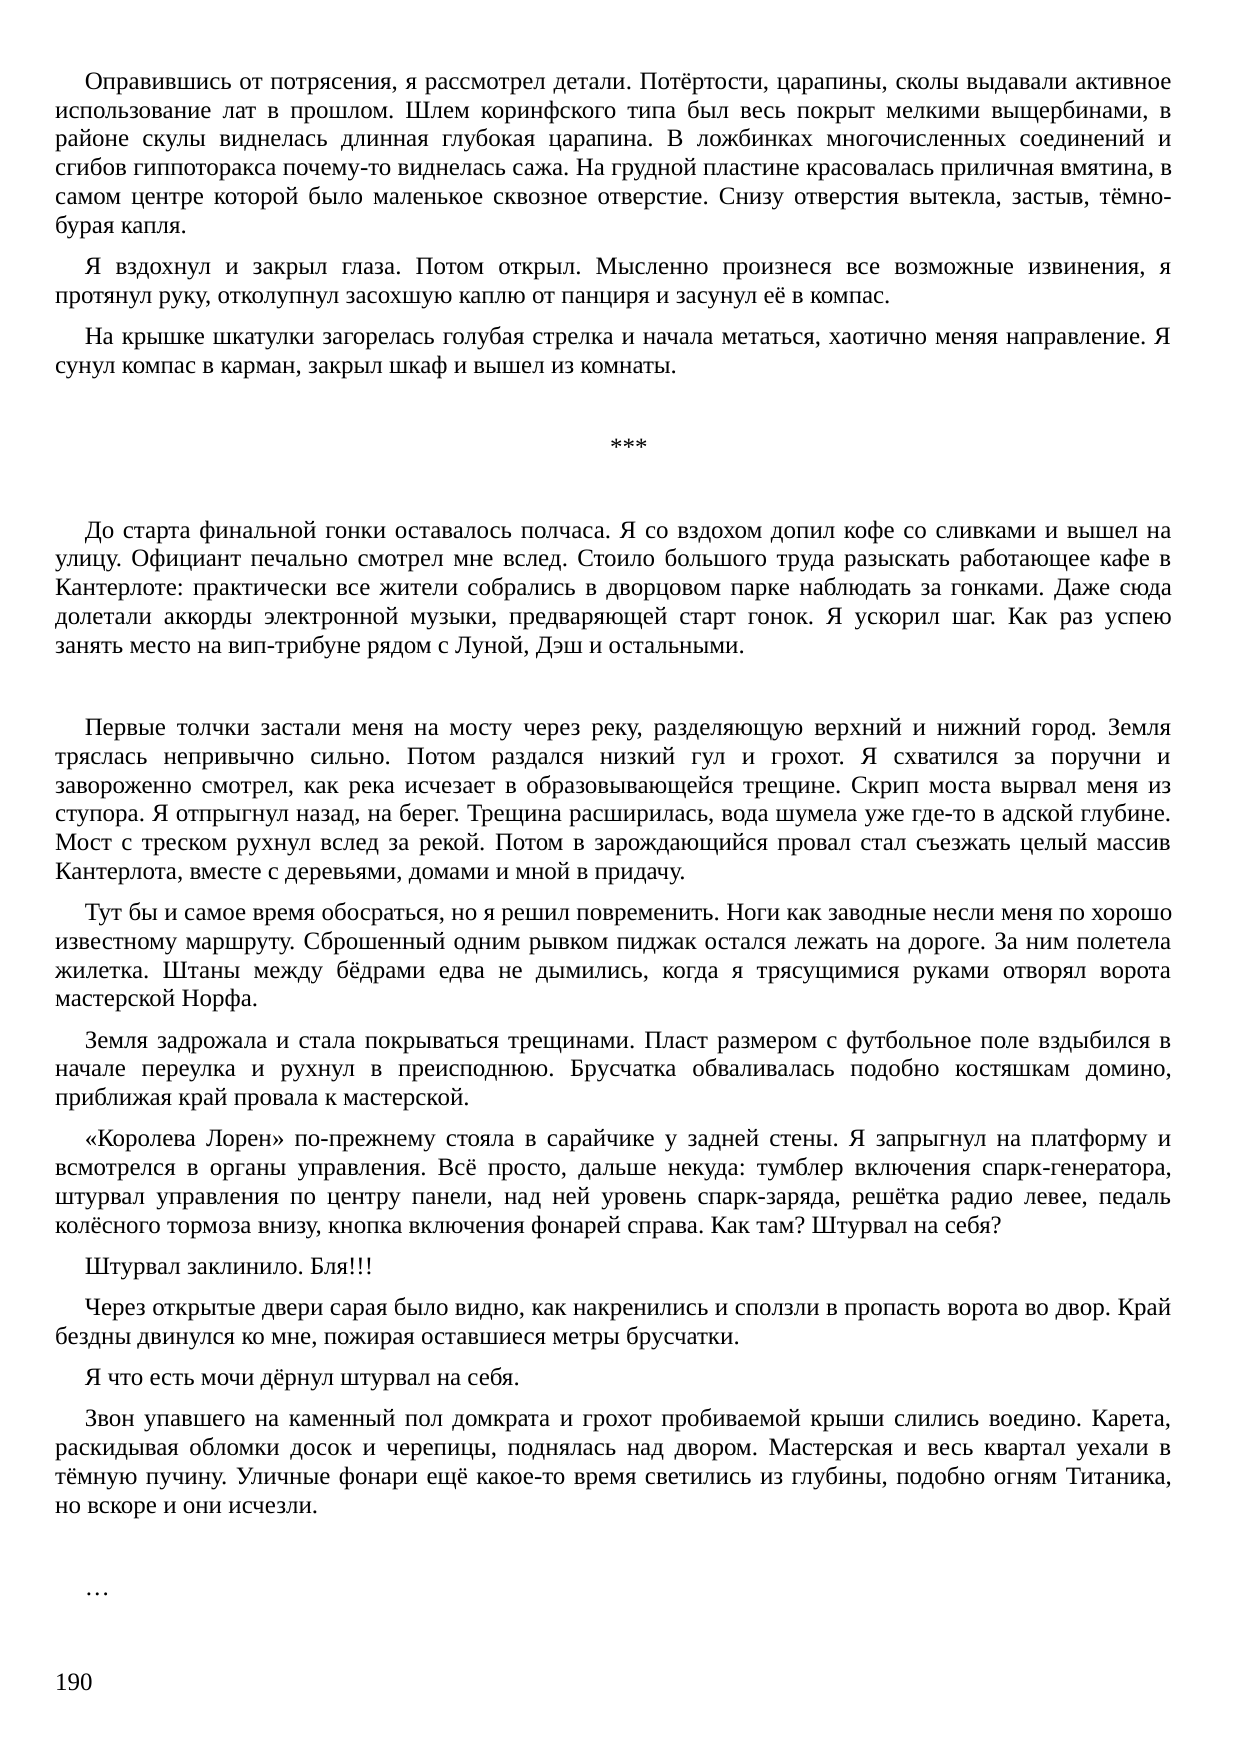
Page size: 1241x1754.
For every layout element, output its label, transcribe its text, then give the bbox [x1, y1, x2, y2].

text Штурвал заклинило. Бля!!! [55, 1251, 1173, 1280]
text Через открытые двери сарая было видно, как накренились и сползли в пропасть ворота во двор. Край бездны двинулся ко мне, пожирая оставшиеся метры брусчатки. [55, 1292, 1173, 1350]
text Звон упавшего на каменный пол домкрата и грохот пробиваемой крыши слились воедино. Карета, раскидывая обломки досок и черепицы, поднялась над двором. Мастерская и весь квартал уехали в тёмную пучину. Уличные фонари ещё какое-то время светились из глубины, подобно огням Титаника, но вскоре и они исчезли. [55, 1403, 1173, 1518]
text … [55, 1572, 1173, 1601]
text До старта финальной гонки оставалось полчаса. Я со вздохом допил кофе со сливками и вышел на улицу. Официант печально смотрел мне вслед. Стоило большого труда разыскать работающее кафе в Кантерлоте: практически все жители собрались в дворцовом парке наблюдать за гонками. Даже сюда долетали аккорды электронной музыки, предваряющей старт гонок. Я ускорил шаг. Как раз успею занять место на вип-трибуне рядом с Луной, Дэш и остальными. [55, 515, 1173, 658]
text Оправившись от потрясения, я рассмотрел детали. Потёртости, царапины, сколы выдавали активное использование лат в прошлом. Шлем коринфского типа был весь покрыт мелкими выщербинами, в районе скулы виднелась длинная глубокая царапина. В ложбинках многочисленных соединений и сгибов гиппоторакса почему-то виднелась сажа. На грудной пластине красовалась приличная вмятина, в самом центре которой было маленькое сквозное отверстие. Снизу отверстия вытекла, застыв, тёмно-бурая капля. [55, 66, 1173, 238]
text «Королева Лорен» по-прежнему стояла в сарайчике у задней стены. Я запрыгнул на платформу и всмотрелся в органы управления. Всё просто, дальше некуда: тумблер включения спарк-генератора, штурвал управления по центру панели, над ней уровень спарк-заряда, решётка радио левее, педаль колёсного тормоза внизу, кнопка включения фонарей справа. Как там? Штурвал на себя? [55, 1123, 1173, 1238]
text На крышке шкатулки загорелась голубая стрелка и начала метаться, хаотично меняя направление. Я сунул компас в карман, закрыл шкаф и вышел из комнаты. [55, 321, 1173, 378]
text *** [55, 432, 1173, 461]
text Земля задрожала и стала покрываться трещинами. Пласт размером с футбольное поле вздыбился в начале переулка и рухнул в преисподнюю. Брусчатка обваливалась подобно костяшкам домино, приближая край провала к мастерской. [55, 1025, 1173, 1111]
text Я вздохнул и закрыл глаза. Потом открыл. Мысленно произнеся все возможные извинения, я протянул руку, отколупнул засохшую каплю от панциря и засунул её в компас. [55, 251, 1173, 308]
text Первые толчки застали меня на мосту через реку, разделяющую верхний и нижний город. Земля тряслась непривычно сильно. Потом раздался низкий гул и грохот. Я схватился за поручни и завороженно смотрел, как река исчезает в образовывающейся трещине. Скрип моста вырвал меня из ступора. Я отпрыгнул назад, на берег. Трещина расширилась, вода шумела уже где-то в адской глубине. Мост с треском рухнул вслед за рекой. Потом в зарождающийся провал стал съезжать целый массив Кантерлота, вместе с деревьями, домами и мной в придачу. [55, 712, 1173, 885]
text Тут бы и самое время обосраться, но я решил повременить. Ноги как заводные несли меня по хорошо известному маршруту. Сброшенный одним рывком пиджак остался лежать на дороге. За ним полетела жилетка. Штаны между бёдрами едва не дымились, когда я трясущимися руками отворял ворота мастерской Норфа. [55, 897, 1173, 1012]
text Я что есть мочи дёрнул штурвал на себя. [55, 1362, 1173, 1391]
